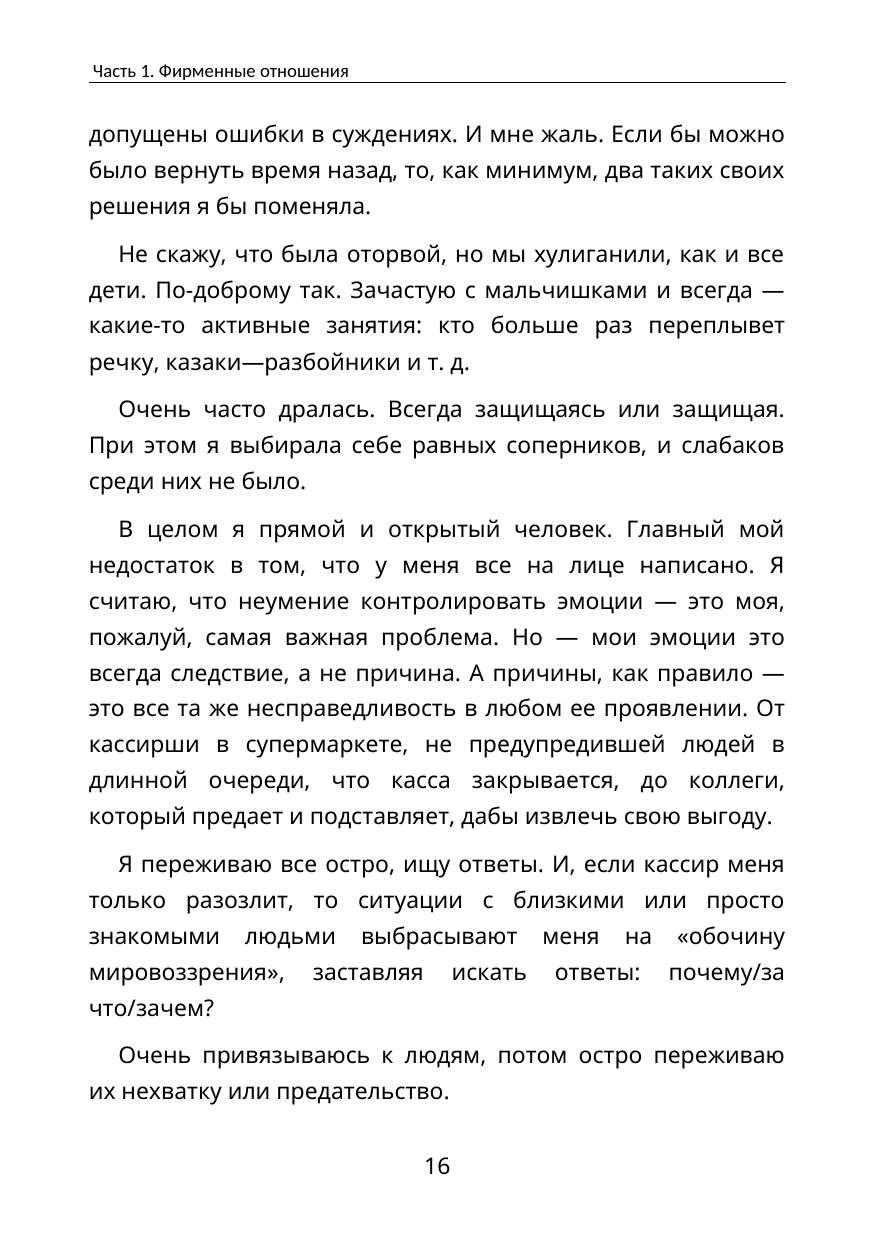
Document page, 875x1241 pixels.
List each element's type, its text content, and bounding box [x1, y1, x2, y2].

text допущены ошибки в суждениях. И мне жаль. Если бы можно было вернуть время назад, то, как минимум, два таких своих решения я бы поменяла. [88, 118, 786, 221]
text В целом я прямой и открытый человек. Главный мой недостаток в том, что у меня все на лице написано. Я считаю, что неумение контролировать эмоции — это моя, пожалуй, самая важная проблема. Но — мои эмоции это всегда следствие, а не причина. А причины, как правило — это все та же несправедливость в любом ее проявлении. От кассирши в супермаркете, не предупредившей людей в длинной очереди, что касса закрывается, до коллеги, который предает и подставляет, дабы извлечь свою выгоду. [88, 513, 786, 831]
text Очень привязываюсь к людям, потом остро переживаю их нехватку или предательство. [88, 1039, 786, 1107]
text Не скажу, что была оторвой, но мы хулиганили, как и все дети. По-доброму так. Зачастую с мальчишками и всегда — какие-то активные занятия: кто больше раз переплывет речку, казаки—разбойники и т. д. [88, 238, 786, 377]
text Очень часто дралась. Всегда защищаясь или защищая. При этом я выбирала себе равных соперников, и слабаков среди них не было. [88, 393, 786, 496]
text Я переживаю все остро, ищу ответы. И, если кассир меня только разозлит, то ситуации с близкими или просто знакомыми людьми выбрасывают меня на «обочину мировоззрения», заставляя искать ответы: почему/за что/зачем? [88, 848, 786, 1023]
